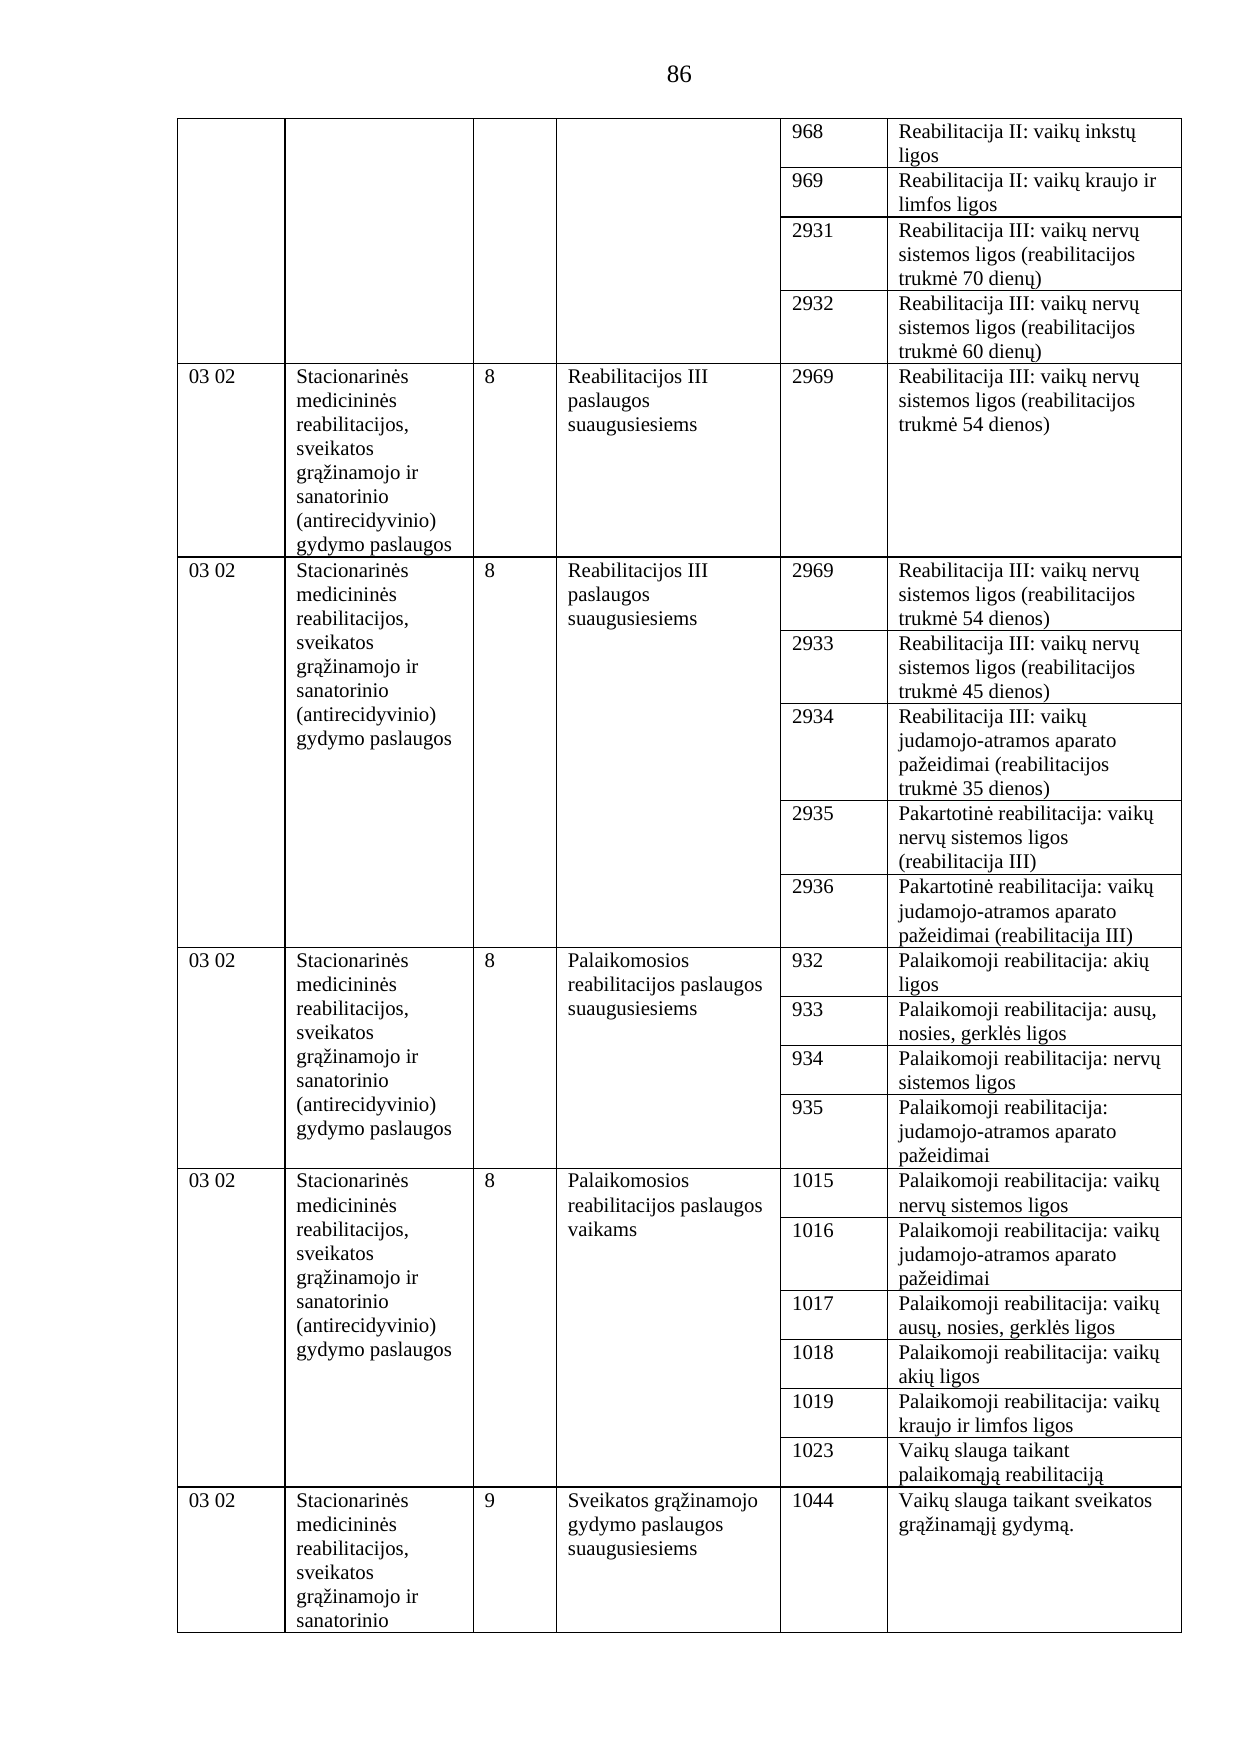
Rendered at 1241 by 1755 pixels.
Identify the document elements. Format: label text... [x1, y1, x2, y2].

table_cell 9 [474, 1488, 556, 1632]
table_cell 8 [474, 1169, 556, 1486]
table_cell Palaikomoji reabilitacija: nervų sistemos ligos [888, 1046, 1181, 1094]
table_cell 1017 [781, 1291, 887, 1339]
table_cell Reabilitacija III: vaikų nervų sistemos ligos (reabilitacijos trukmė 54 dienos) [888, 364, 1181, 556]
table_cell 2969 [781, 558, 887, 630]
table_cell Palaikomoji reabilitacija: judamojo-atramos aparato pažeidimai [888, 1095, 1181, 1167]
table_cell Vaikų slauga taikant sveikatos grąžinamąjį gydymą. [888, 1488, 1181, 1632]
table_cell 2931 [781, 218, 887, 290]
table_cell 2935 [781, 801, 887, 873]
table_cell Stacionarinės medicininės reabilitacijos, sveikatos grąžinamojo ir sanatorinio (antirecidyvinio) gydymo paslaugos [286, 1169, 473, 1486]
table_cell Reabilitacija II: vaikų inkstų ligos [888, 119, 1181, 167]
table_cell 2936 [781, 875, 887, 947]
table_cell 1018 [781, 1340, 887, 1388]
table_cell Stacionarinės medicininės reabilitacijos, sveikatos grąžinamojo ir sanatorinio [286, 1488, 473, 1632]
table_cell 934 [781, 1046, 887, 1094]
table_cell Palaikomoji reabilitacija: ausų, nosies, gerklės ligos [888, 997, 1181, 1045]
table_cell Reabilitacija III: vaikų judamojo-atramos aparato pažeidimai (reabilitacijos trukmė 35 dienos) [888, 704, 1181, 800]
table_cell 03 02 [178, 364, 284, 556]
table_cell Stacionarinės medicininės reabilitacijos, sveikatos grąžinamojo ir sanatorinio (antirecidyvinio) gydymo paslaugos [286, 558, 473, 947]
table_cell Palaikomoji reabilitacija: vaikų judamojo-atramos aparato pažeidimai [888, 1218, 1181, 1290]
table_cell 968 [781, 119, 887, 167]
table_cell 8 [474, 558, 556, 947]
table_cell Reabilitacija III: vaikų nervų sistemos ligos (reabilitacijos trukmė 70 dienų) [888, 218, 1181, 290]
table_cell Reabilitacijos III paslaugos suaugusiesiems [557, 558, 780, 947]
table_cell Reabilitacija III: vaikų nervų sistemos ligos (reabilitacijos trukmė 45 dienos) [888, 631, 1181, 703]
table_cell 1015 [781, 1169, 887, 1217]
table_cell Palaikomosios reabilitacijos paslaugos suaugusiesiems [557, 948, 780, 1167]
table_cell Pakartotinė reabilitacija: vaikų judamojo-atramos aparato pažeidimai (reabilitacija III) [888, 875, 1181, 947]
table_cell Sveikatos grąžinamojo gydymo paslaugos suaugusiesiems [557, 1488, 780, 1632]
table_cell Reabilitacija II: vaikų kraujo ir limfos ligos [888, 168, 1181, 216]
table_cell Palaikomosios reabilitacijos paslaugos vaikams [557, 1169, 780, 1486]
table_cell Palaikomoji reabilitacija: vaikų akių ligos [888, 1340, 1181, 1388]
table_cell Pakartotinė reabilitacija: vaikų nervų sistemos ligos (reabilitacija III) [888, 801, 1181, 873]
table_cell Reabilitacija III: vaikų nervų sistemos ligos (reabilitacijos trukmė 54 dienos) [888, 558, 1181, 630]
table_cell [557, 119, 780, 363]
table_cell [286, 119, 473, 363]
table_cell [178, 119, 284, 363]
table_cell 2932 [781, 291, 887, 363]
table_cell Reabilitacijos III paslaugos suaugusiesiems [557, 364, 780, 556]
table_cell Stacionarinės medicininės reabilitacijos, sveikatos grąžinamojo ir sanatorinio (antirecidyvinio) gydymo paslaugos [286, 948, 473, 1167]
table_cell 969 [781, 168, 887, 216]
table_cell Palaikomoji reabilitacija: vaikų nervų sistemos ligos [888, 1169, 1181, 1217]
table_cell 1044 [781, 1488, 887, 1632]
table_cell 1023 [781, 1438, 887, 1486]
table_cell 03 02 [178, 1488, 284, 1632]
table_cell 932 [781, 948, 887, 996]
table_cell Vaikų slauga taikant palaikomąją reabilitaciją [888, 1438, 1181, 1486]
table_cell Palaikomoji reabilitacija: vaikų kraujo ir limfos ligos [888, 1389, 1181, 1437]
table_cell [474, 119, 556, 363]
table_cell 03 02 [178, 1169, 284, 1486]
table_cell 1016 [781, 1218, 887, 1290]
table_cell Stacionarinės medicininės reabilitacijos, sveikatos grąžinamojo ir sanatorinio (antirecidyvinio) gydymo paslaugos [286, 364, 473, 556]
table_cell Palaikomoji reabilitacija: vaikų ausų, nosies, gerklės ligos [888, 1291, 1181, 1339]
table_cell 03 02 [178, 948, 284, 1167]
table_cell 1019 [781, 1389, 887, 1437]
table_cell 03 02 [178, 558, 284, 947]
table_cell Reabilitacija III: vaikų nervų sistemos ligos (reabilitacijos trukmė 60 dienų) [888, 291, 1181, 363]
table_cell 2933 [781, 631, 887, 703]
table_cell 2934 [781, 704, 887, 800]
table_cell 8 [474, 948, 556, 1167]
table_cell 8 [474, 364, 556, 556]
table_cell 2969 [781, 364, 887, 556]
table_cell Palaikomoji reabilitacija: akių ligos [888, 948, 1181, 996]
table_cell 933 [781, 997, 887, 1045]
table_cell 935 [781, 1095, 887, 1167]
